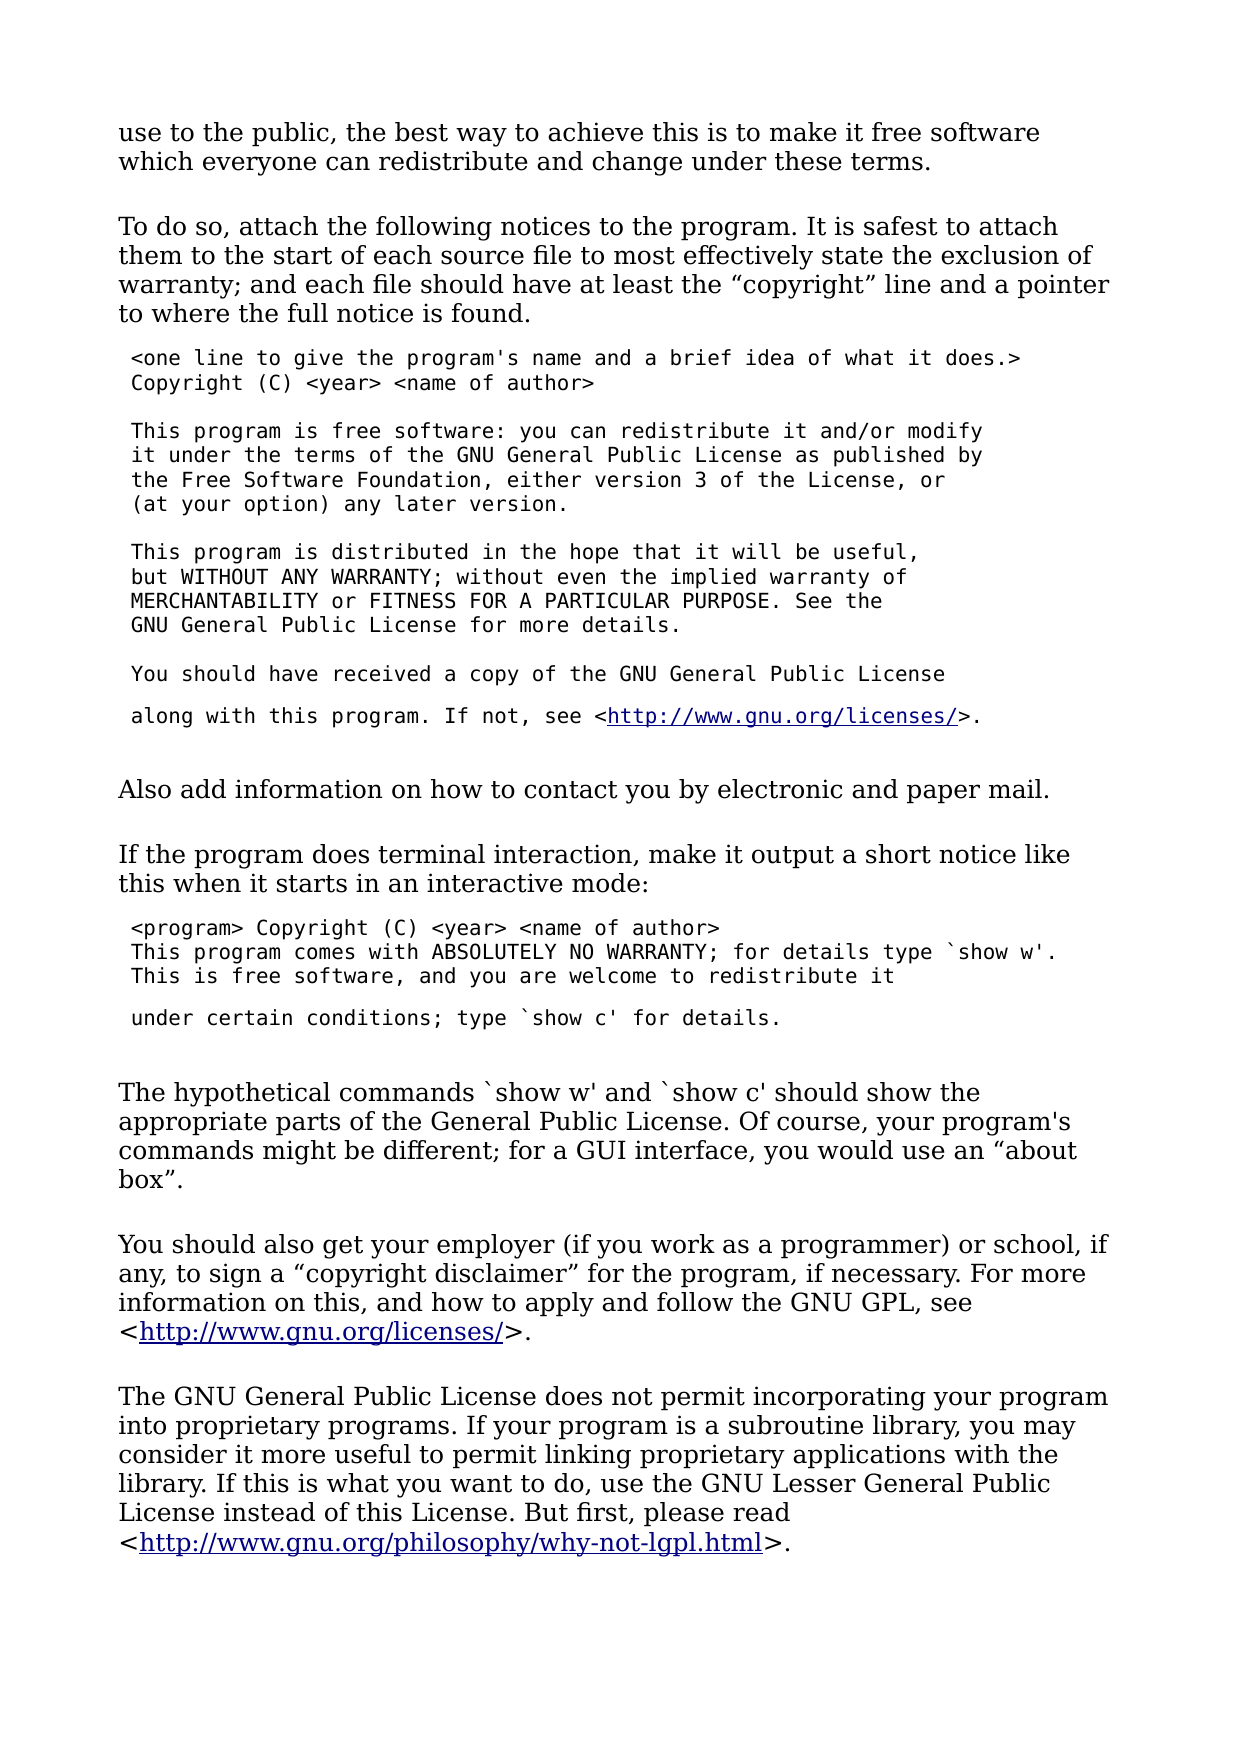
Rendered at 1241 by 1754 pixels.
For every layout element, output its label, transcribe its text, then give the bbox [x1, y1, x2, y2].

text The hypothetical commands `show w' and `show c' should show the appropriate parts of the General Public License. Of course, your program's commands might be different; for a GUI interface, you would use an “about box”. [118, 1078, 1122, 1194]
text This is free software, and you are welcome to redistribute it [118, 964, 1122, 989]
text To do so, attach the following notices to the program. It is safest to attach them to the start of each source file to most effectively state the exclusion of warranty; and each file should have at least the “copyright” line and a pointer to where the full notice is found. [118, 212, 1122, 328]
text along with this program. If not, see <http://www.gnu.org/licenses/>. [118, 704, 1122, 728]
text MERCHANTABILITY or FITNESS FOR A PARTICULAR PURPOSE. See the [118, 589, 1122, 613]
text This program comes with ABSOLUTELY NO WARRANTY; for details type `show w'. [118, 940, 1122, 964]
text <program> Copyright (C) <year> <name of author> [118, 916, 1122, 940]
text You should have received a copy of the GNU General Public License [118, 662, 1122, 686]
text Also add information on how to contact you by electronic and paper mail. [118, 775, 1122, 804]
text Copyright (C) <year> <name of author> [118, 371, 1122, 395]
text This program is distributed in the hope that it will be useful, [118, 540, 1122, 565]
text GNU General Public License for more details. [118, 613, 1122, 637]
text the Free Software Foundation, either version 3 of the License, or [118, 468, 1122, 492]
text use to the public, the best way to achieve this is to make it free software which everyone can redistribute and change under these terms. [118, 118, 1122, 176]
text (at your option) any later version. [118, 492, 1122, 516]
text <one line to give the program's name and a brief idea of what it does.> [118, 346, 1122, 371]
text This program is free software: you can redistribute it and/or modify [118, 419, 1122, 443]
text but WITHOUT ANY WARRANTY; without even the implied warranty of [118, 565, 1122, 589]
text it under the terms of the GNU General Public License as published by [118, 443, 1122, 468]
text The GNU General Public License does not permit incorporating your program into proprietary programs. If your program is a subroutine library, you may consider it more useful to permit linking proprietary applications with the library. If this is what you want to do, use the GNU Lesser General Public License instead of this License. But first, please read <http://www.gnu.org/philosophy/why-not-lgpl.html>. [118, 1382, 1122, 1557]
text If the program does terminal interaction, make it output a short notice like this when it starts in an interactive mode: [118, 840, 1122, 898]
text under certain conditions; type `show c' for details. [118, 1006, 1122, 1031]
text You should also get your employer (if you work as a programmer) or school, if any, to sign a “copyright disclaimer” for the program, if necessary. For more information on this, and how to apply and follow the GNU GPL, see <http://www.gnu.org/licenses/>. [118, 1230, 1122, 1347]
